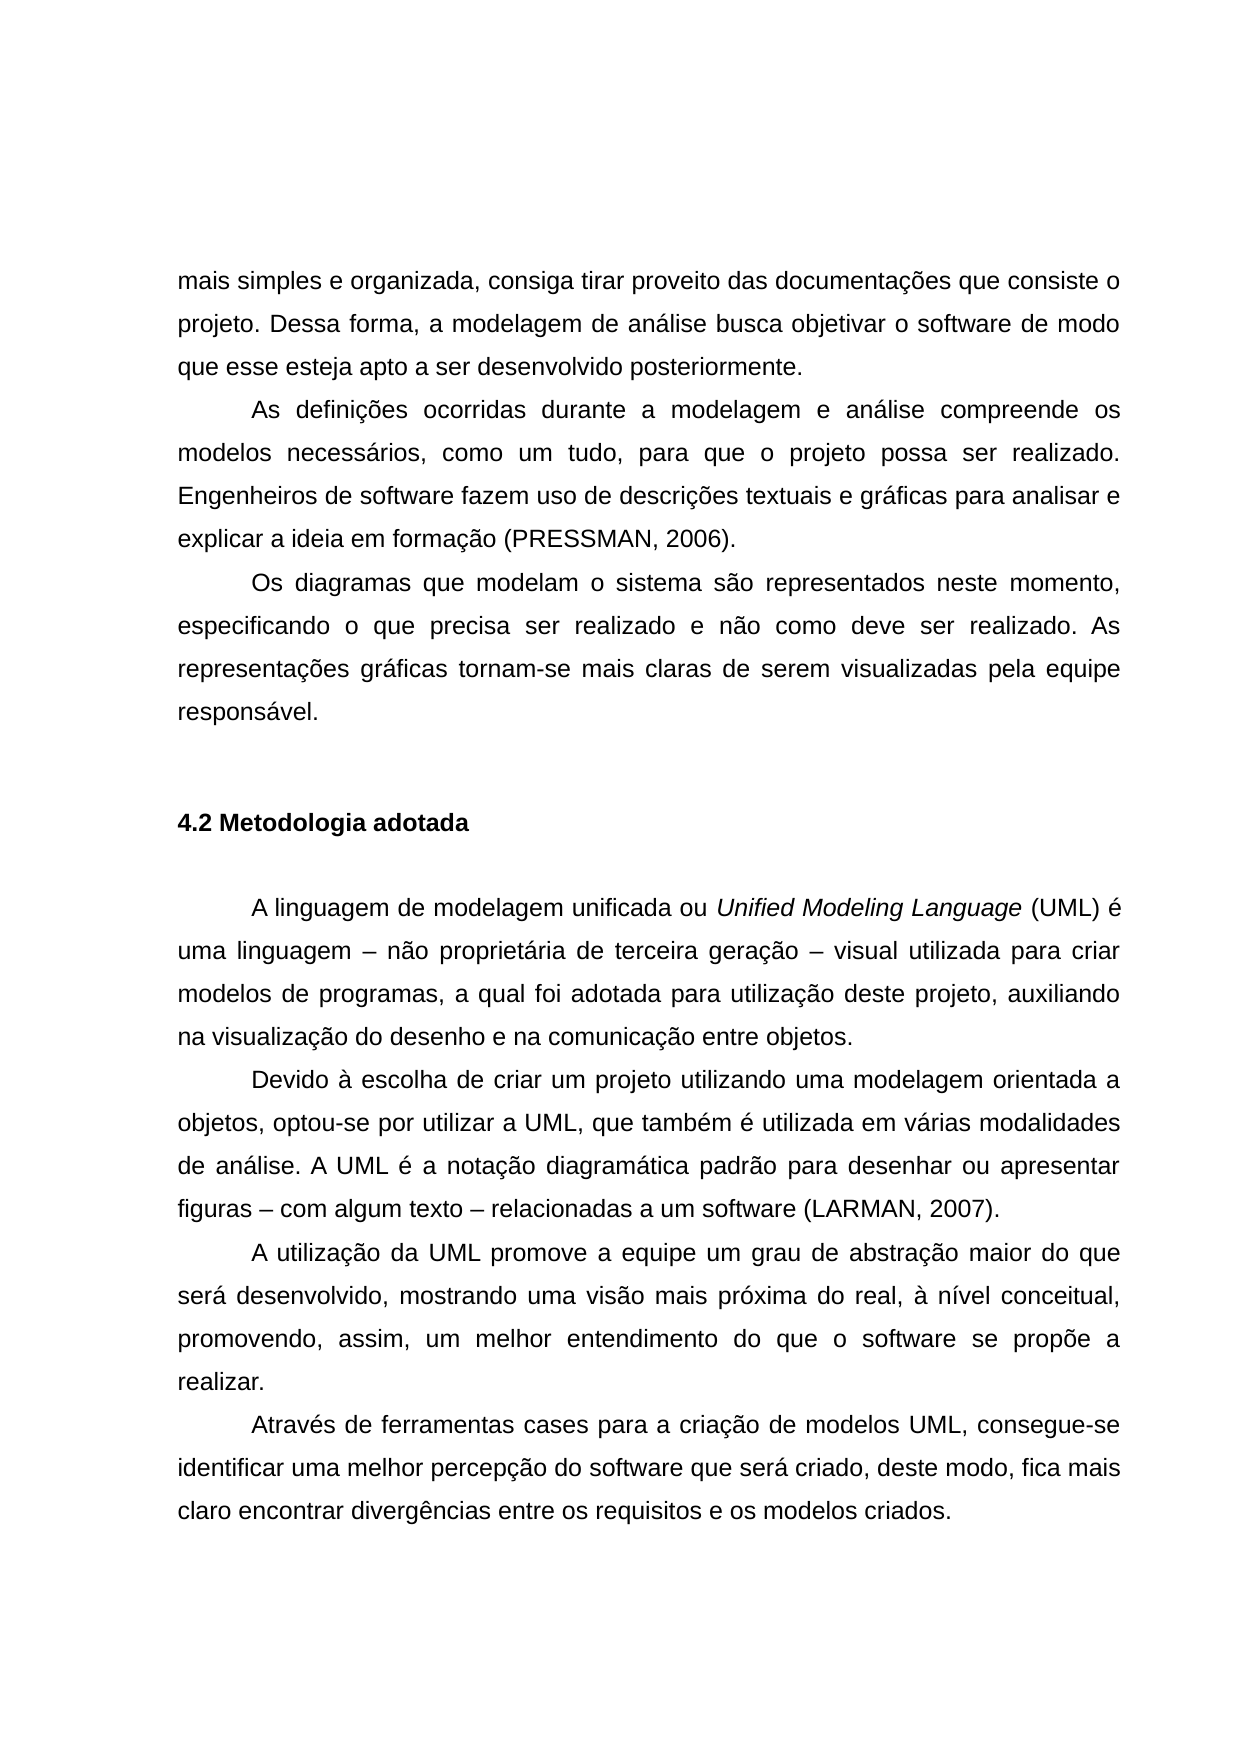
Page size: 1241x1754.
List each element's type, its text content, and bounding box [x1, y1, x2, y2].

text Os diagramas que modelam o sistema são representados neste momento, especificando o que precisa ser realizado e não como deve ser realizado. As representações gráficas tornam-se mais claras de serem visualizadas pela equipe responsável. [177, 568, 1122, 726]
text A linguagem de modelagem unificada ou Unified Modeling Language (UML) é uma linguagem – não proprietária de terceira geração – visual utilizada para criar modelos de programas, a qual foi adotada para utilização deste projeto, auxiliando na visualização do desenho e na comunicação entre objetos. [177, 893, 1122, 1051]
text Devido à escolha de criar um projeto utilizando uma modelagem orientada a objetos, optou-se por utilizar a UML, que também é utilizada em várias modalidades de análise. A UML é a notação diagramática padrão para desenhar ou apresentar figuras – com algum texto – relacionadas a um software (LARMAN, 2007). [177, 1065, 1122, 1223]
text Através de ferramentas cases para a criação de modelos UML, consegue-se identificar uma melhor percepção do software que será criado, deste modo, fica mais claro encontrar divergências entre os requisitos e os modelos criados. [177, 1410, 1122, 1525]
subtitle 4.2 Metodologia adotada [177, 808, 1122, 837]
text A utilização da UML promove a equipe um grau de abstração maior do que será desenvolvido, mostrando uma visão mais próxima do real, à nível conceitual, promovendo, assim, um melhor entendimento do que o software se propõe a realizar. [177, 1238, 1122, 1396]
text mais simples e organizada, consiga tirar proveito das documentações que consiste o projeto. Dessa forma, a modelagem de análise busca objetivar o software de modo que esse esteja apto a ser desenvolvido posteriormente. [177, 266, 1122, 381]
text As definições ocorridas durante a modelagem e análise compreende os modelos necessários, como um tudo, para que o projeto possa ser realizado. Engenheiros de software fazem uso de descrições textuais e gráficas para analisar e explicar a ideia em formação (PRESSMAN, 2006). [177, 395, 1122, 553]
